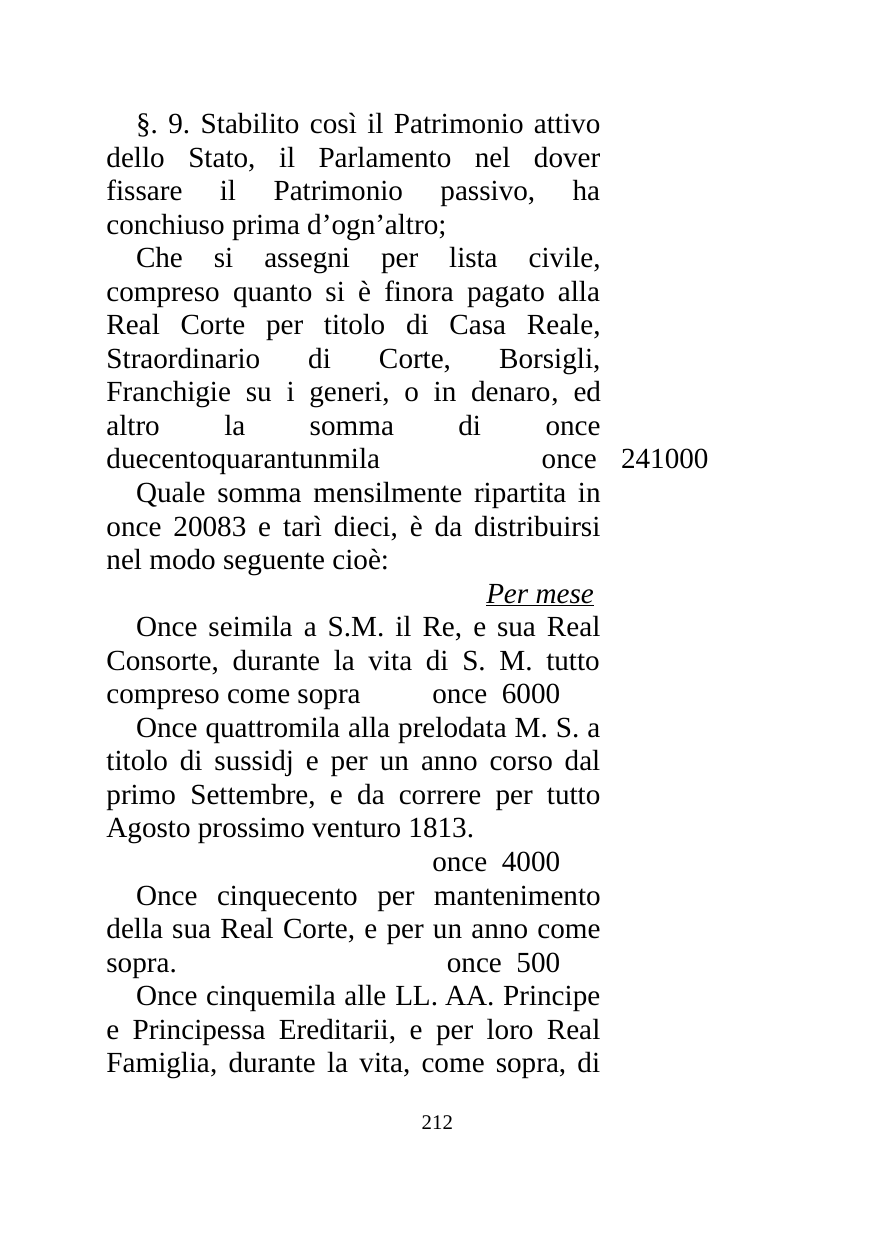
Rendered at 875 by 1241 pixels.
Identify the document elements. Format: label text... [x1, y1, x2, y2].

table_cell Once seimila a S.M. il Re, e sua Real Consorte, durante la vita di S. M. tutto compreso come sopra once 6000 [106, 609, 601, 710]
table_cell [601, 609, 767, 710]
table_cell [601, 978, 767, 1079]
table_cell [601, 878, 767, 978]
table_cell [601, 475, 767, 576]
table_cell Once cinquemila alle LL. AA. Principe e Principessa Ereditarii, e per loro Real Famiglia, durante la vita, come sopra, di [106, 978, 601, 1079]
table_cell [601, 710, 767, 878]
table_cell [601, 106, 767, 240]
table_cell Per mese [106, 576, 601, 609]
table_cell Once cinquecento per mantenimento della sua Real Corte, e per un anno come sopra. once 500 [106, 878, 601, 978]
table_cell [601, 576, 767, 609]
table_cell 241000 [601, 240, 767, 475]
table_cell Che si assegni per lista civile, compreso quanto si è finora pagato alla Real Corte per titolo di Casa Reale, Straordinario di Corte, Borsigli, Franchigie su i generi, o in denaro, ed altro la somma di once duecentoquarantunmila once [106, 240, 601, 475]
table_cell §. 9. Stabilito così il Patrimonio attivo dello Stato, il Parlamento nel dover fissare il Patrimonio passivo, ha conchiuso prima d’ogn’altro; [106, 106, 601, 240]
table_cell Once quattromila alla prelodata M. S. a titolo di sussidj e per un anno corso dal primo Settembre, e da correre per tutto Agosto prossimo venturo 1813. once 4000 [106, 710, 601, 878]
table_cell Quale somma mensilmente ripartita in once 20083 e tarì dieci, è da distribuirsi nel modo seguente cioè: [106, 475, 601, 576]
